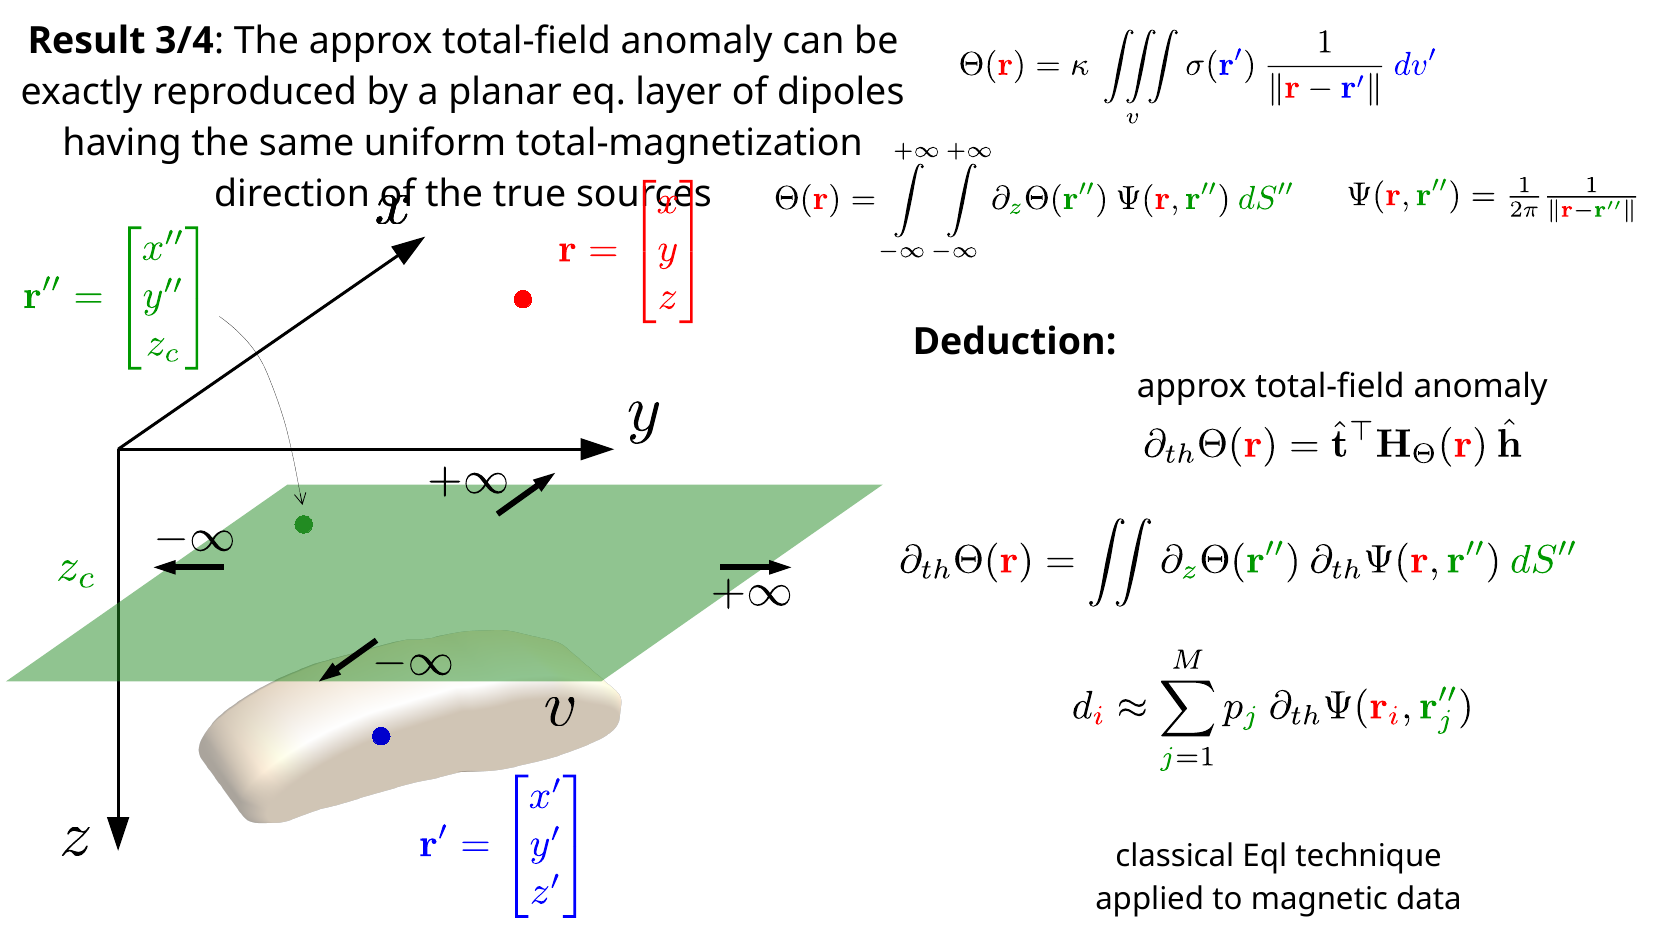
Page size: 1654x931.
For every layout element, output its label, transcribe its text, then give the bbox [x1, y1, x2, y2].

picture [417, 773, 591, 920]
text_box [514, 290, 532, 308]
picture [425, 464, 512, 499]
picture [1346, 177, 1637, 223]
text_box Deduction: [897, 307, 1107, 364]
picture [556, 178, 708, 325]
picture [56, 560, 95, 588]
text_box approx total-field anomaly [1122, 354, 1544, 406]
picture [626, 401, 662, 444]
picture [1141, 417, 1524, 469]
picture [151, 522, 238, 557]
picture [958, 29, 1436, 124]
picture [708, 576, 795, 611]
picture [772, 141, 1294, 262]
text_box Result 3/4: The approx total-field anomaly can be exactly reproduced by a planar eq. layer of dipoles having the same uniform total-magnetization direction of the true sources [5, 6, 922, 190]
picture [21, 224, 213, 372]
text_box [372, 727, 391, 745]
text_box classical Eql technique applied to magnetic data [1080, 826, 1483, 931]
picture [543, 697, 578, 726]
text_box [5, 484, 883, 682]
picture [374, 195, 413, 224]
picture [897, 516, 1578, 609]
picture [1071, 649, 1474, 771]
picture [369, 646, 456, 681]
picture [59, 827, 93, 856]
